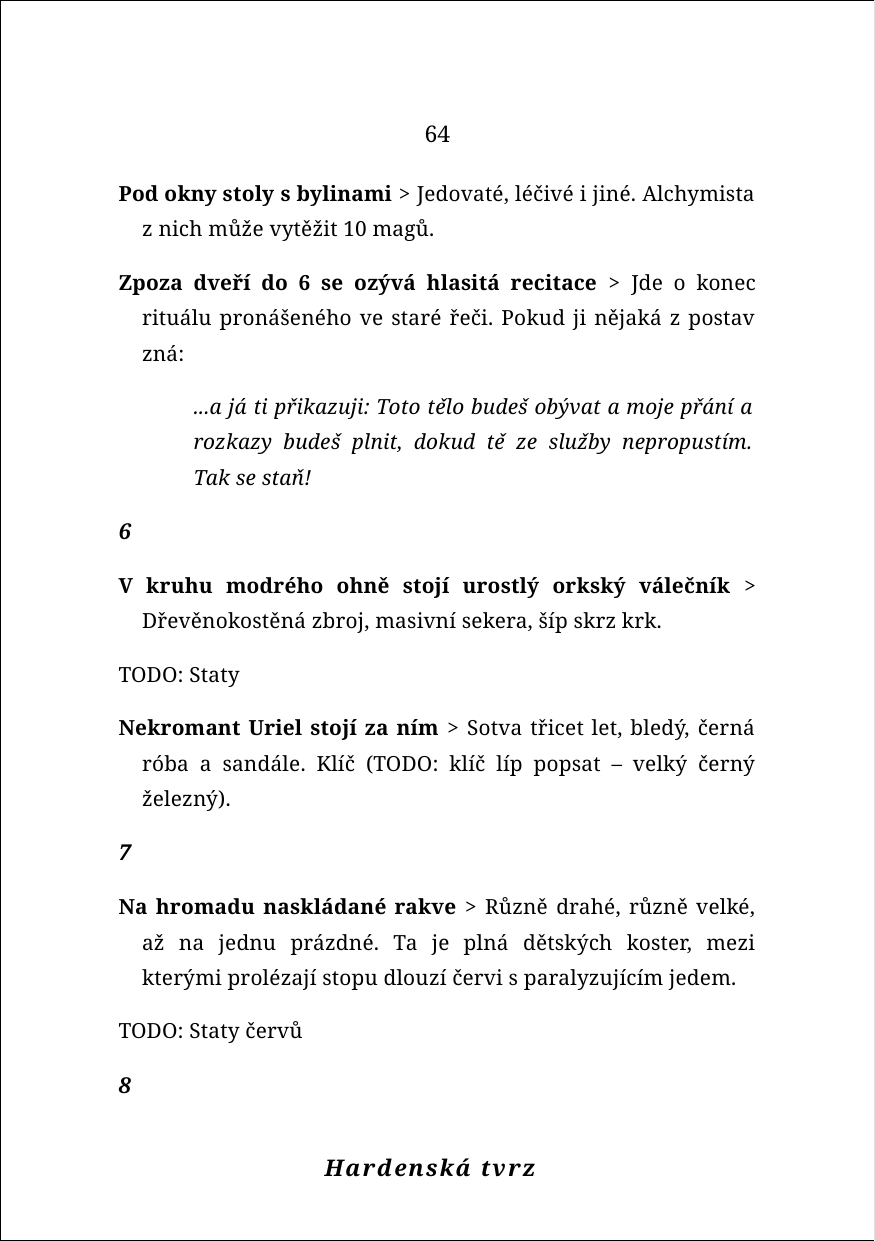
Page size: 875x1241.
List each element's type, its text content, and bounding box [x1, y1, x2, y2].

text Nekromant Uriel stojí za ním > Sotva třicet let, bledý, černá róba a sandále. Klíč (TODO: klíč líp popsat – velký černý železný). [118, 713, 756, 813]
text V kruhu modrého ohně stojí urostlý orkský válečník > Dřevěnokostěná zbroj, masivní sekera, šíp skrz krk. [118, 571, 756, 635]
text 8 [118, 1070, 756, 1099]
text Na hromadu naskládané rakve > Různě drahé, různě velké, až na jednu prázdné. Ta je plná dětských koster, mezi kterými prolézají stopu dlouzí červi s paralyzujícím jedem. [118, 892, 756, 992]
list ...a já ti přikazuji: Toto tělo budeš obývat a moje přání a rozkazy budeš plnit, dokud tě ze služby nepropustím. Tak se staň! [156, 392, 756, 491]
text 7 [118, 837, 756, 867]
text Pod okny stoly s bylinami > Jedovaté, léčivé i jiné. Alchymista z nich může vytěžit 10 magů. [118, 179, 756, 243]
text TODO: Staty [118, 660, 756, 688]
text 6 [118, 516, 756, 546]
text TODO: Staty červů [118, 1017, 756, 1045]
text Zpoza dveří do 6 se ozývá hlasitá recitace > Jde o konec rituálu pronášeného ve staré řeči. Pokud ji nějaká z postav zná: [118, 268, 756, 367]
